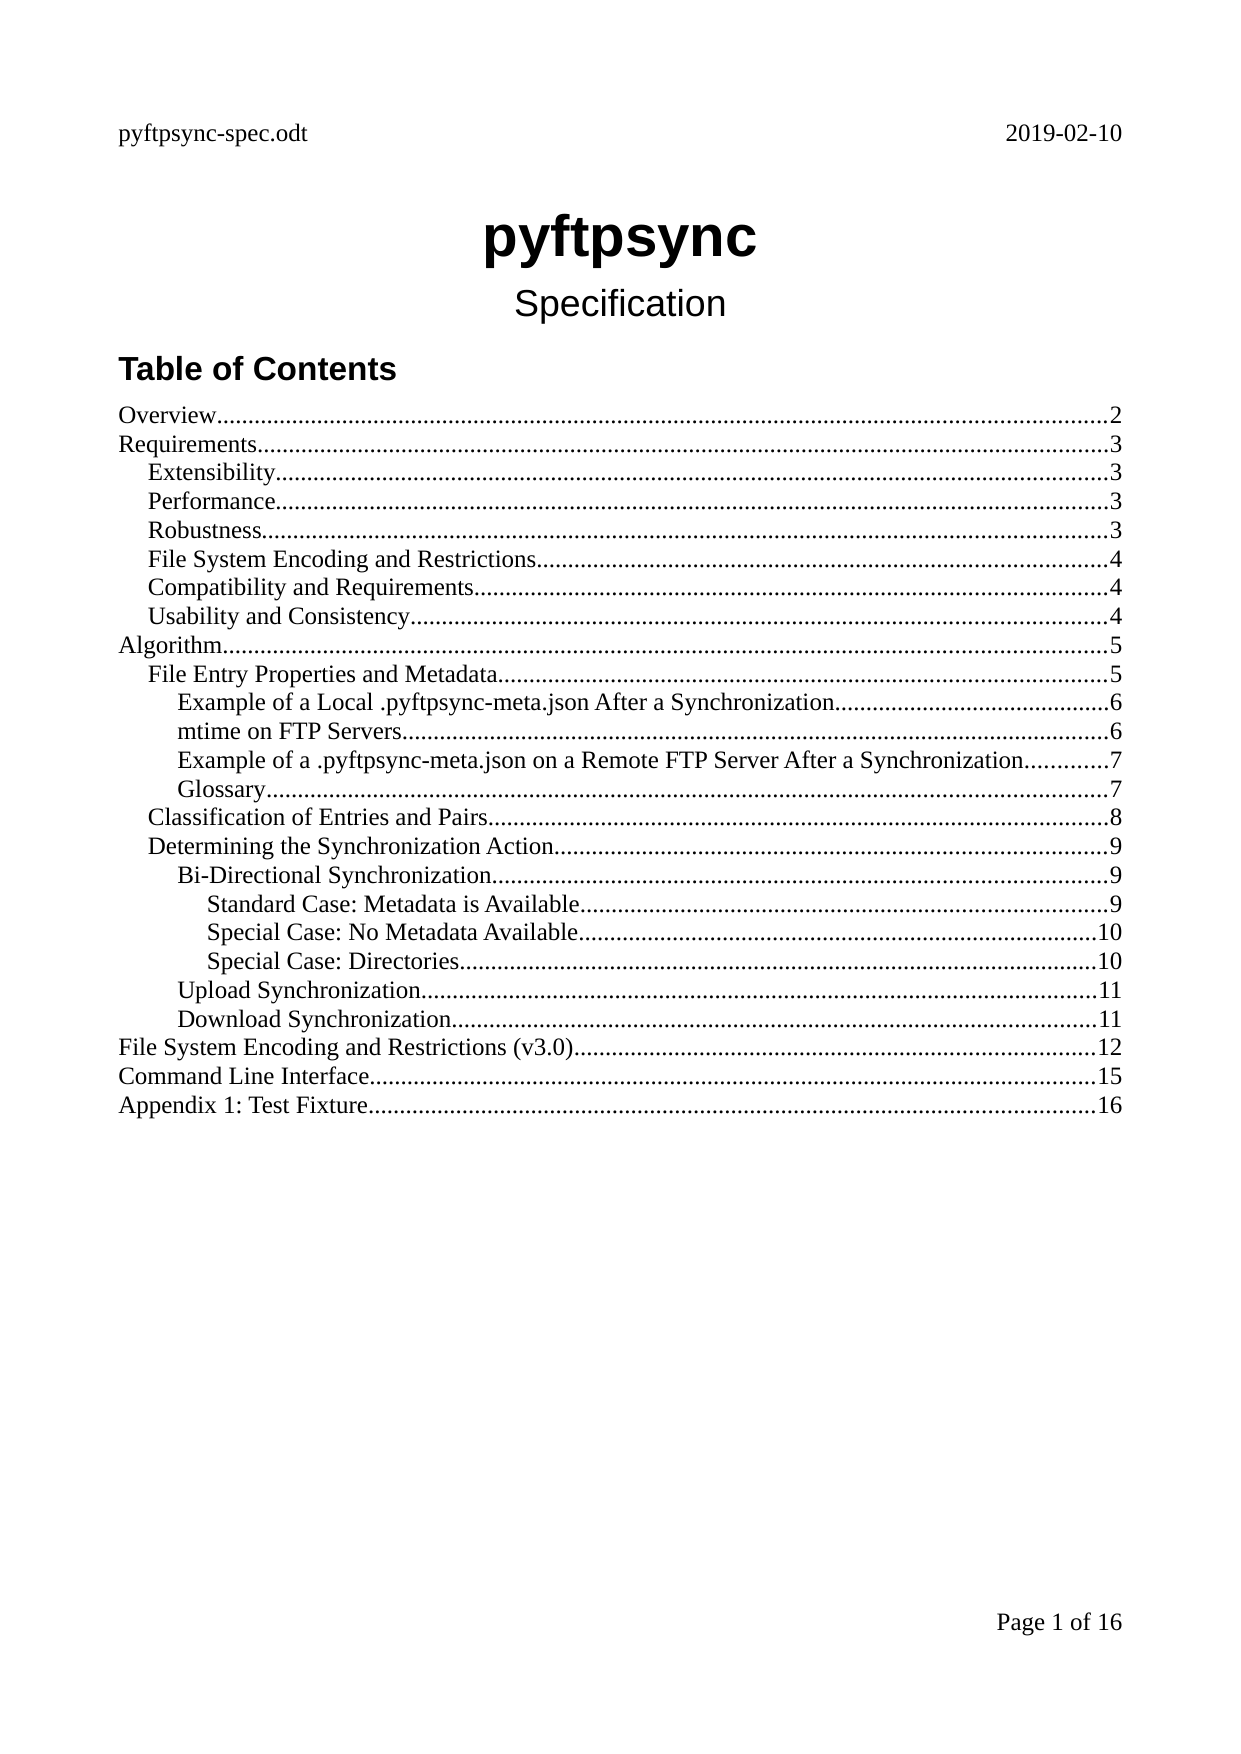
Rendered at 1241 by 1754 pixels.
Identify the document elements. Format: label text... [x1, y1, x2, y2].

subtitle Specification [118, 281, 1122, 324]
text File System Encoding and Restrictions (v3.0) 12 [118, 1032, 1122, 1061]
text Performance 3 [148, 486, 1122, 515]
text Bi-Directional Synchronization 9 [177, 860, 1122, 889]
text Command Line Interface 15 [118, 1061, 1122, 1090]
text Glossary 7 [177, 774, 1122, 802]
text Standard Case: Metadata is Available 9 [207, 889, 1122, 917]
text Extensibility 3 [148, 457, 1122, 486]
text Download Synchronization 11 [177, 1004, 1122, 1032]
text Robustness 3 [148, 515, 1122, 544]
text Classification of Entries and Pairs 8 [148, 802, 1122, 831]
text Algorithm 5 [118, 630, 1122, 659]
text Upload Synchronization 11 [177, 975, 1122, 1004]
text File System Encoding and Restrictions 4 [148, 544, 1122, 572]
text Special Case: No Metadata Available 10 [207, 917, 1122, 946]
text Appendix 1: Test Fixture 16 [118, 1090, 1122, 1119]
text mtime on FTP Servers 6 [177, 716, 1122, 745]
text Usability and Consistency 4 [148, 601, 1122, 630]
text Example of a .pyftpsync-meta.json on a Remote FTP Server After a Synchronization 7 [177, 745, 1122, 774]
text Example of a Local .pyftpsync-meta.json After a Synchronization 6 [177, 687, 1122, 716]
text Special Case: Directories 10 [207, 946, 1122, 975]
text Determining the Synchronization Action 9 [148, 831, 1122, 860]
text Requirements 3 [118, 429, 1122, 457]
text File Entry Properties and Metadata 5 [148, 659, 1122, 687]
title pyftpsync [118, 201, 1122, 268]
text Overview 2 [118, 400, 1122, 429]
subtitle Table of Contents [118, 349, 1122, 387]
text Compatibility and Requirements 4 [148, 572, 1122, 601]
